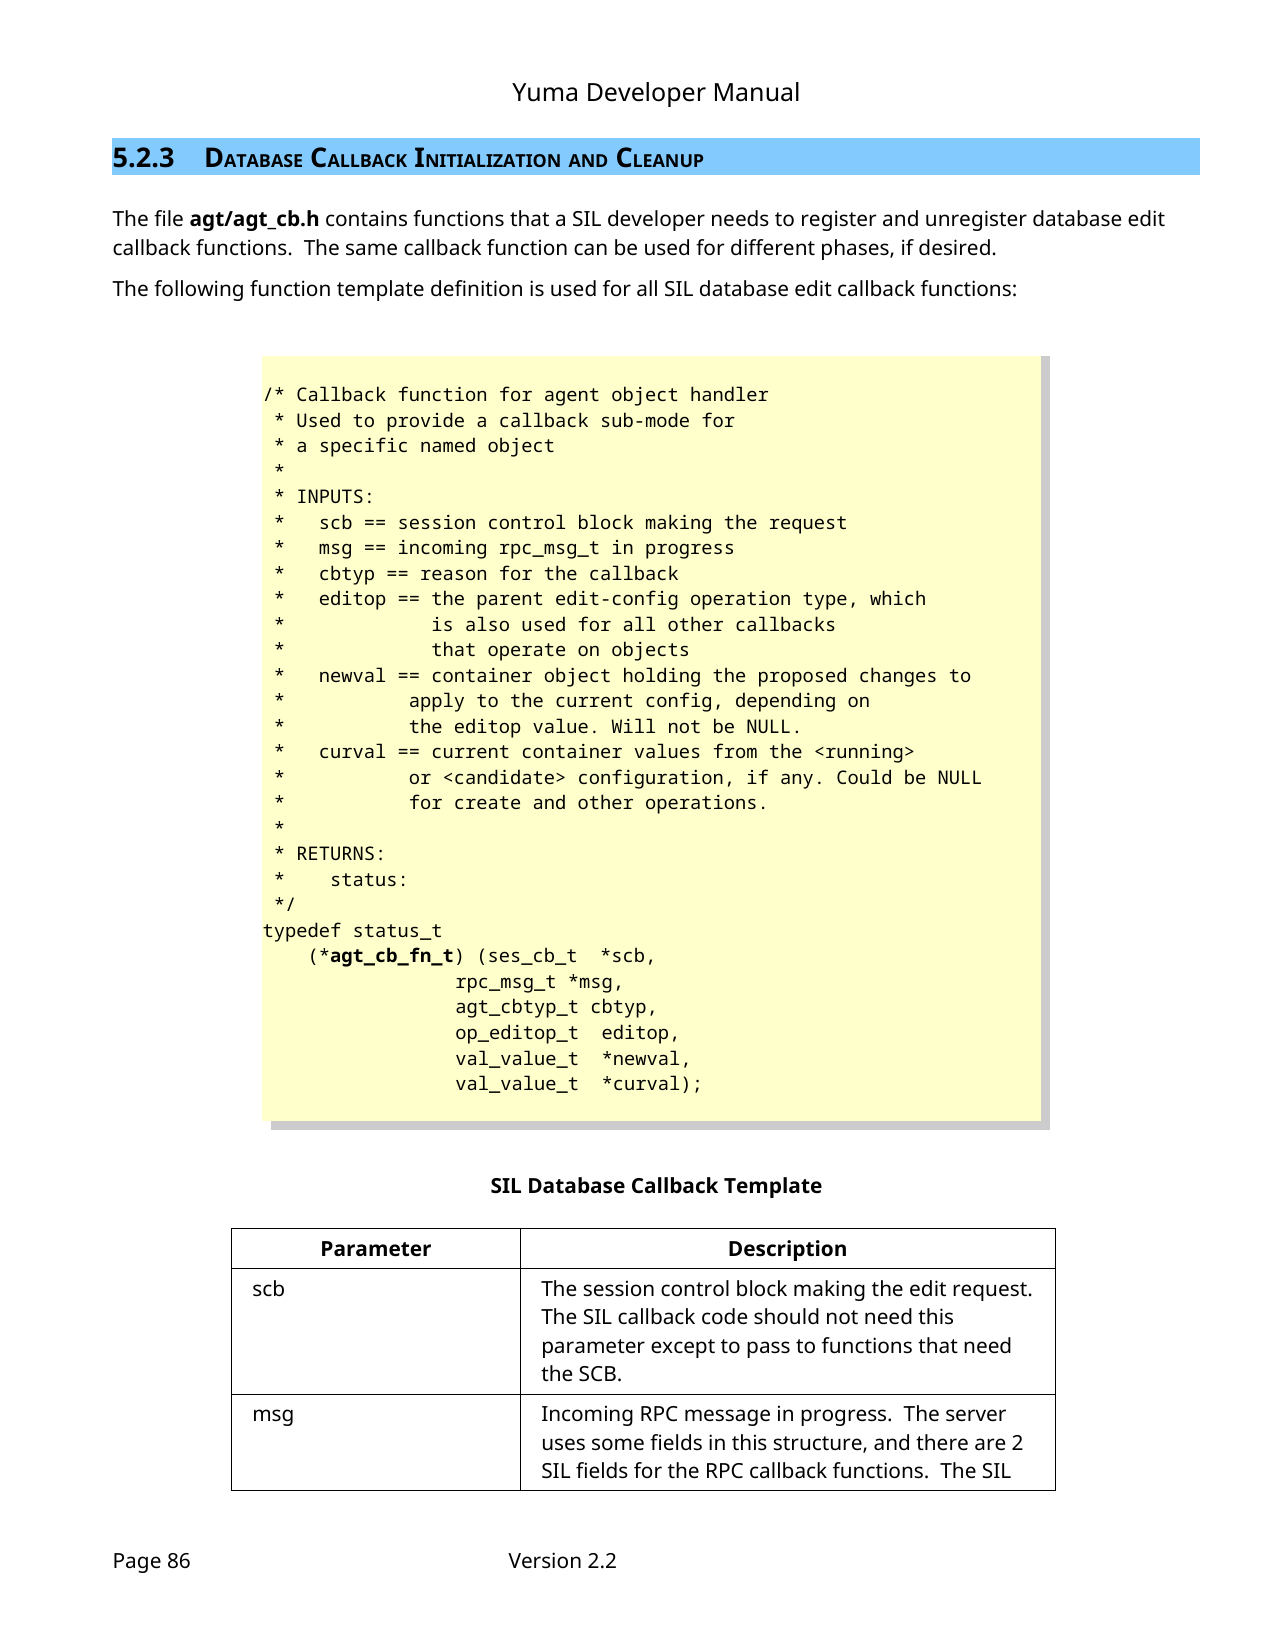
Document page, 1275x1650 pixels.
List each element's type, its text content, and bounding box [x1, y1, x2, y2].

text * apply to the current config, depending on [262, 688, 1041, 713]
text * or <candidate> configuration, if any. Could be NULL [262, 764, 1041, 790]
text * [262, 458, 1041, 483]
text typedef status_t [262, 917, 1041, 943]
text * cbtyp == reason for the callback [262, 560, 1041, 586]
text /* Callback function for agent object handler [262, 381, 1041, 407]
text val_value_t *newval, [262, 1045, 1041, 1070]
text op_editop_t editop, [262, 1019, 1041, 1045]
text (*agt_cb_fn_t) (ses_cb_t *scb, [262, 943, 1041, 968]
text * a specific named object [262, 432, 1041, 458]
table_cell msg [232, 1395, 520, 1490]
table_cell The session control block making the edit request. The SIL callback code should not need this parameter except to pass to functions that need the SCB. [521, 1269, 1055, 1393]
text The file agt/agt_cb.h contains functions that a SIL developer needs to register and unregister database edit callback functions. The same callback function can be used for different phases, if desired. [112, 204, 1200, 261]
text * scb == session control block making the request [262, 509, 1041, 534]
text * the editop value. Will not be NULL. [262, 713, 1041, 739]
text * INPUTS: [262, 483, 1041, 509]
text * RETURNS: [262, 841, 1041, 866]
text * curval == current container values from the <running> [262, 739, 1041, 764]
text * status: [262, 866, 1041, 892]
text * for create and other operations. [262, 790, 1041, 815]
text * editop == the parent edit-config operation type, which [262, 586, 1041, 611]
text agt_cbtyp_t cbtyp, [262, 994, 1041, 1019]
text */ [262, 892, 1041, 917]
text val_value_t *curval); [262, 1070, 1041, 1096]
table_cell Incoming RPC message in progress. The server uses some fields in this structure, and there are 2 SIL fields for the RPC callback functions. The SIL [521, 1395, 1055, 1490]
text rpc_msg_t *msg, [262, 968, 1041, 994]
text * that operate on objects [262, 637, 1041, 662]
text * newval == container object holding the proposed changes to [262, 662, 1041, 688]
text The following function template definition is used for all SIL database edit callback functions: [112, 274, 1200, 302]
text * Used to provide a callback sub-mode for [262, 407, 1041, 432]
table_header Parameter [232, 1229, 520, 1268]
text * msg == incoming rpc_msg_t in progress [262, 534, 1041, 560]
table_header Description [521, 1229, 1055, 1268]
table_cell scb [232, 1269, 520, 1393]
subtitle Database Callback Initialization and Cleanup [112, 138, 1200, 175]
text * [262, 815, 1041, 841]
text * is also used for all other callbacks [262, 611, 1041, 637]
subtitle SIL Database Callback Template [127, 1171, 1185, 1200]
